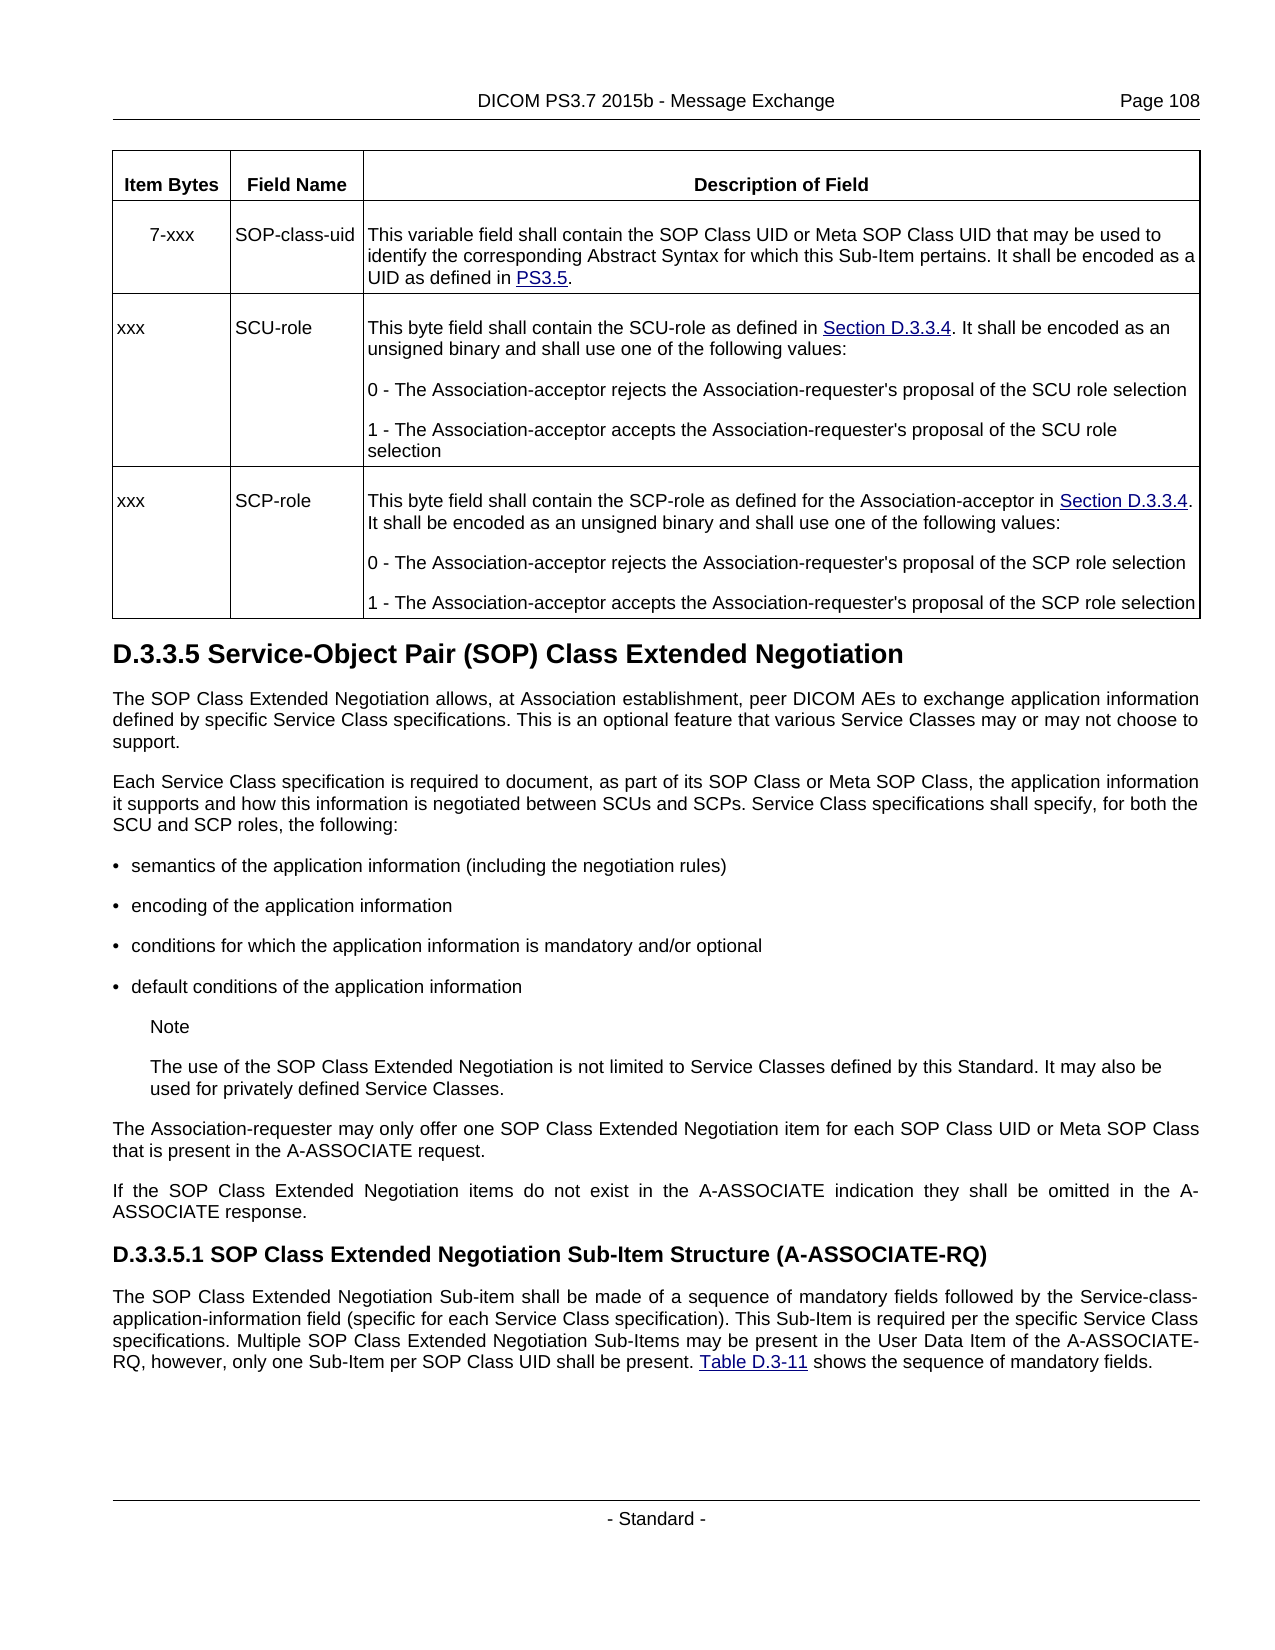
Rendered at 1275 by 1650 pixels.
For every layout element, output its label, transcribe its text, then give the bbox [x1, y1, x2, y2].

table_cell xxx [113, 294, 230, 466]
text The SOP Class Extended Negotiation allows, at Association establishment, peer DICOM AEs to exchange application information defined by specific Service Class specifications. This is an optional feature that various Service Classes may or may not choose to support. [112, 688, 1200, 752]
list semantics of the application information (including the negotiation rules) [112, 854, 1200, 876]
text If the SOP Class Extended Negotiation items do not exist in the A-ASSOCIATE indication they shall be omitted in the A-ASSOCIATE response. [112, 1180, 1200, 1223]
table_cell This byte field shall contain the SCP-role as defined for the Association-acceptor in Section D.3.3.4. It shall be encoded as an unsigned binary and shall use one of the following values: 0 - The Association-acceptor rejects the Association-requester's proposal of the SCP role selection 1 - The Association-acceptor accepts the Association-requester's proposal of the SCP role selection [364, 467, 1199, 618]
text The SOP Class Extended Negotiation Sub-item shall be made of a sequence of mandatory fields followed by the Service-class-application-information field (specific for each Service Class specification). This Sub-Item is required per the specific Service Class specifications. Multiple SOP Class Extended Negotiation Sub-Items may be present in the User Data Item of the A-ASSOCIATE-RQ, however, only one Sub-Item per SOP Class UID shall be present. Table D.3-11 shows the sequence of mandatory fields. [112, 1286, 1200, 1372]
table_cell SOP-class-uid [231, 201, 363, 292]
text The Association-requester may only offer one SOP Class Extended Negotiation item for each SOP Class UID or Meta SOP Class that is present in the A-ASSOCIATE request. [112, 1118, 1200, 1161]
list conditions for which the application information is mandatory and/or optional [112, 935, 1200, 957]
table_header Item Bytes [113, 151, 230, 200]
table_cell SCP-role [231, 467, 363, 618]
table_header Field Name [231, 151, 363, 200]
list encoding of the application information [112, 895, 1200, 916]
list default conditions of the application information [112, 975, 1200, 997]
table_cell This variable field shall contain the SOP Class UID or Meta SOP Class UID that may be used to identify the corresponding Abstract Syntax for which this Sub-Item pertains. It shall be encoded as a UID as defined in PS3.5. [364, 201, 1199, 292]
text D.3.3.5.1 SOP Class Extended Negotiation Sub-Item Structure (A-ASSOCIATE-RQ) [112, 1242, 1200, 1267]
text Each Service Class specification is required to document, as part of its SOP Class or Meta SOP Class, the application information it supports and how this information is negotiated between SCUs and SCPs. Service Class specifications shall specify, for both the SCU and SCP roles, the following: [112, 771, 1200, 836]
table_cell SCU-role [231, 294, 363, 466]
table_header Description of Field [364, 151, 1199, 200]
table_cell 7-xxx [113, 201, 230, 292]
table_cell xxx [113, 467, 230, 618]
table_cell This byte field shall contain the SCU-role as defined in Section D.3.3.4. It shall be encoded as an unsigned binary and shall use one of the following values: 0 - The Association-acceptor rejects the Association-requester's proposal of the SCU role selection 1 - The Association-acceptor accepts the Association-requester's proposal of the SCU role selection [364, 294, 1199, 466]
text D.3.3.5 Service-Object Pair (SOP) Class Extended Negotiation [112, 638, 1200, 669]
text Note [150, 1016, 1162, 1037]
text The use of the SOP Class Extended Negotiation is not limited to Service Classes defined by this Standard. It may also be used for privately defined Service Classes. [150, 1056, 1162, 1099]
